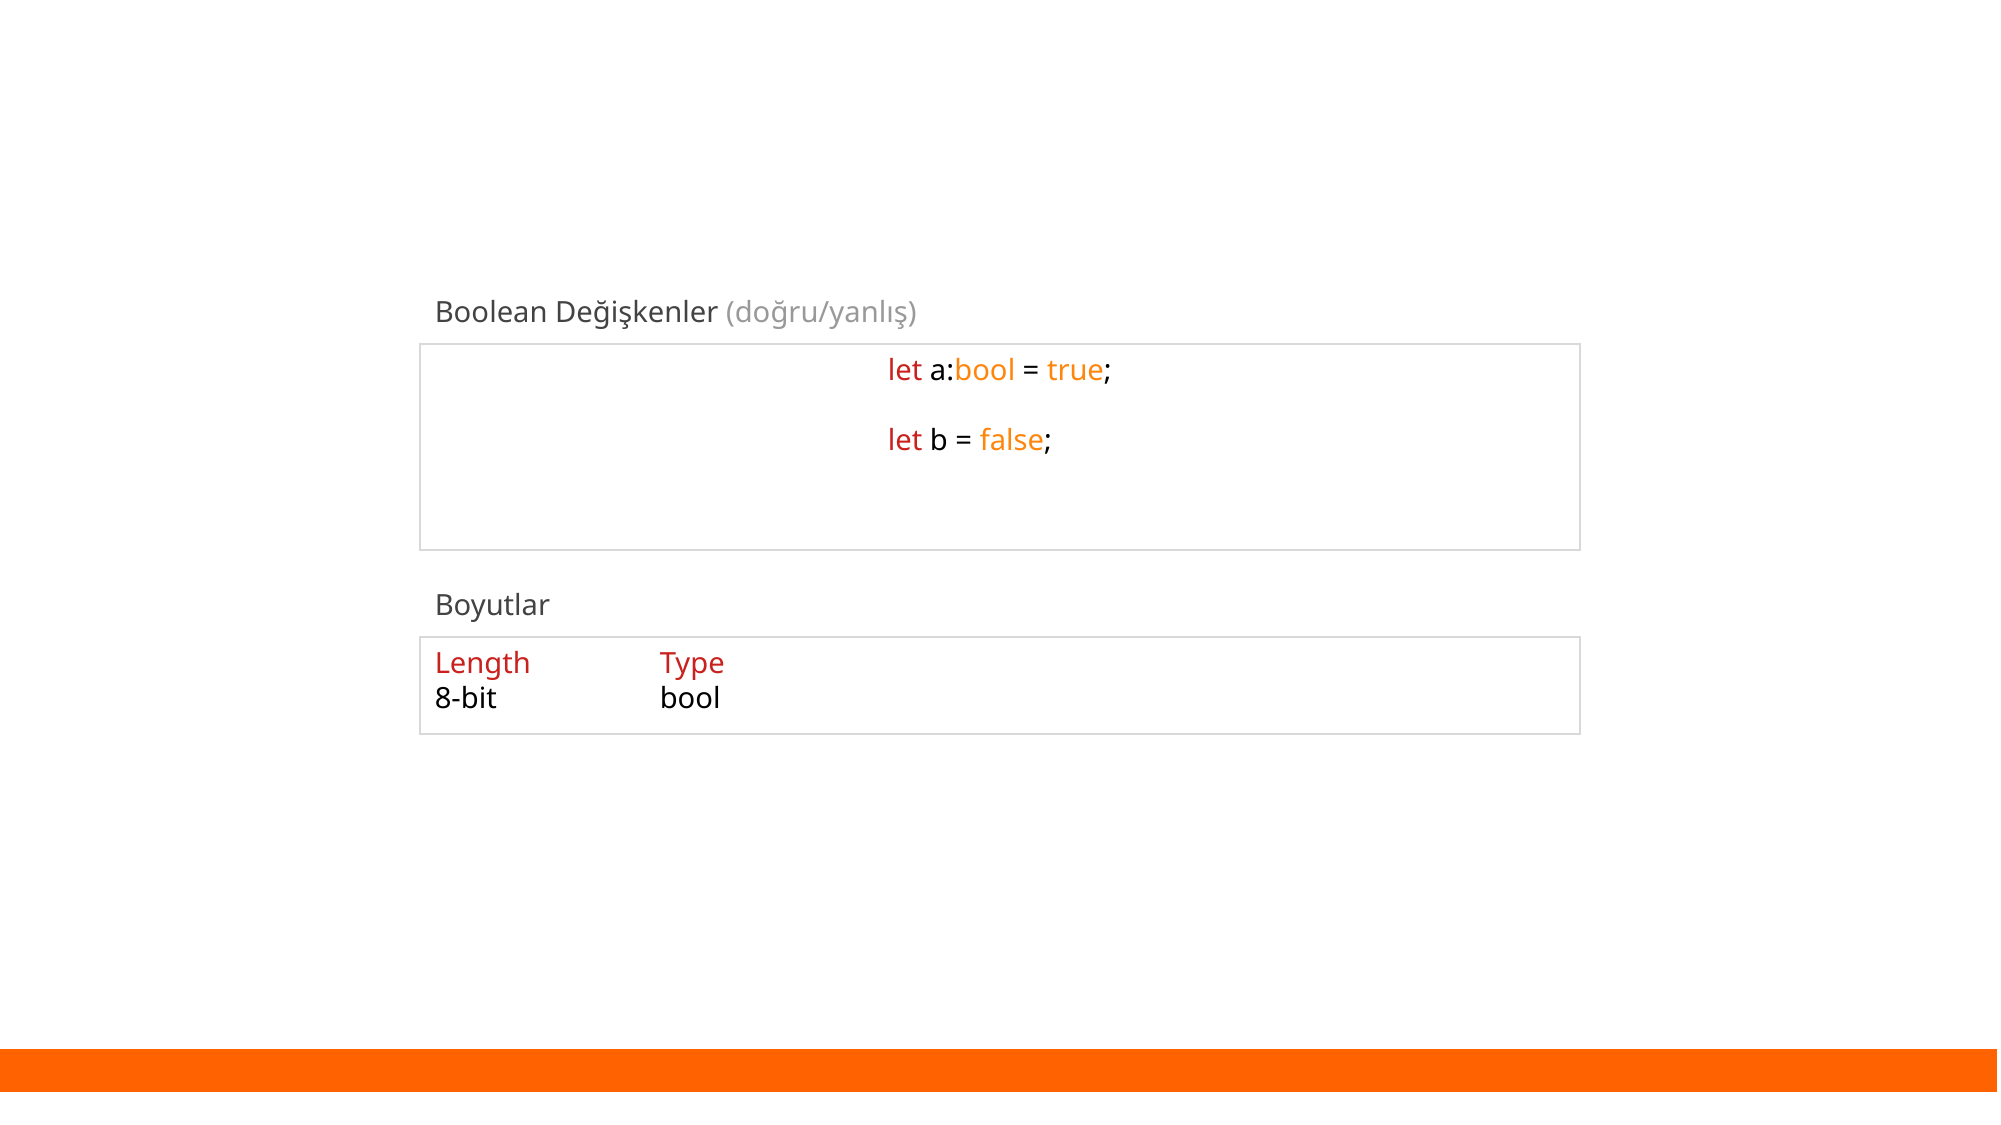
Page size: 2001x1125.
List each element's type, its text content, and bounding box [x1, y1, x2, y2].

text_box let a:bool = true; let b = false; [419, 344, 1581, 550]
text_box [0, 1049, 1997, 1092]
text_box Boolean Değişkenler (doğru/yanlış) [419, 278, 1581, 344]
text_box Boyutlar [419, 571, 1581, 637]
text_box Length Type 8-bit bool [419, 637, 1581, 735]
